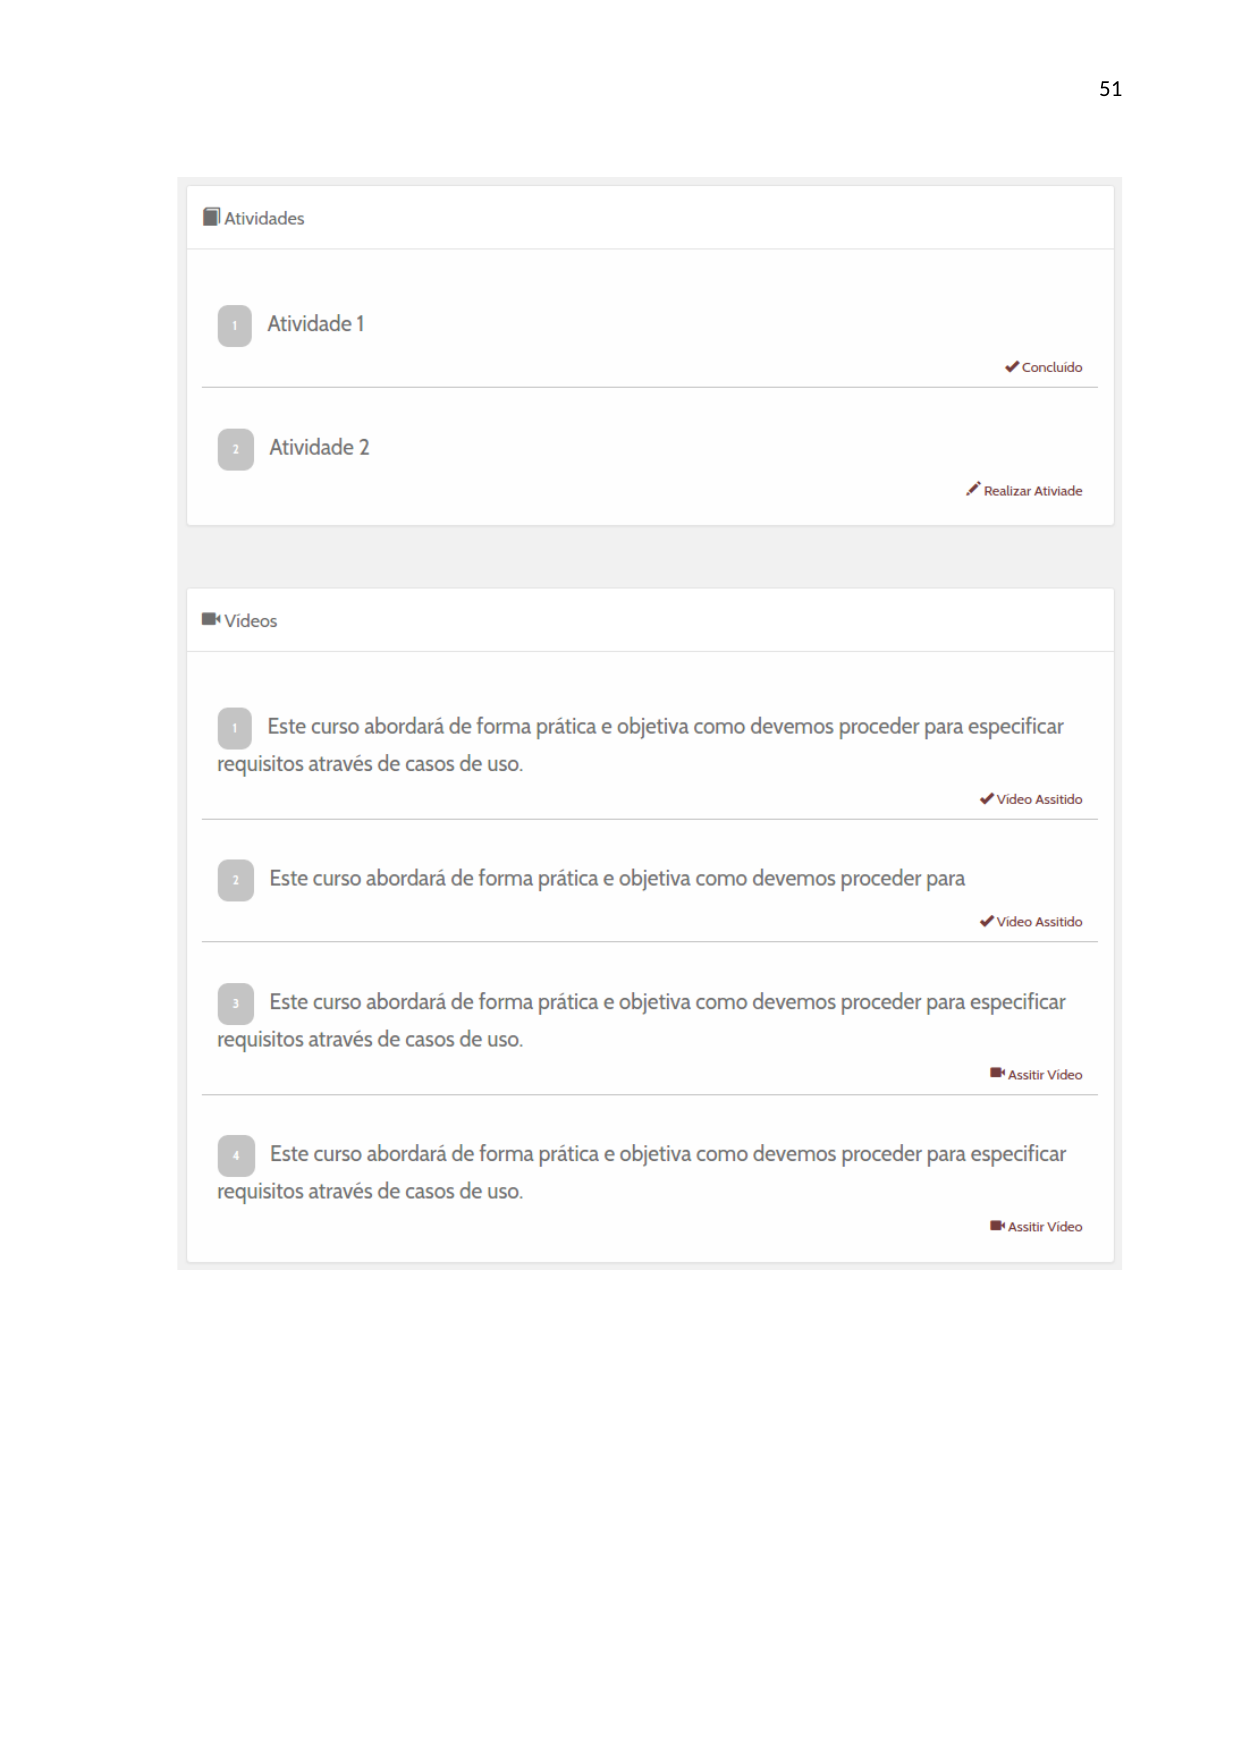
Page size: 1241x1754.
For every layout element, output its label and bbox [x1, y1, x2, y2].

picture [177, 177, 1123, 1270]
